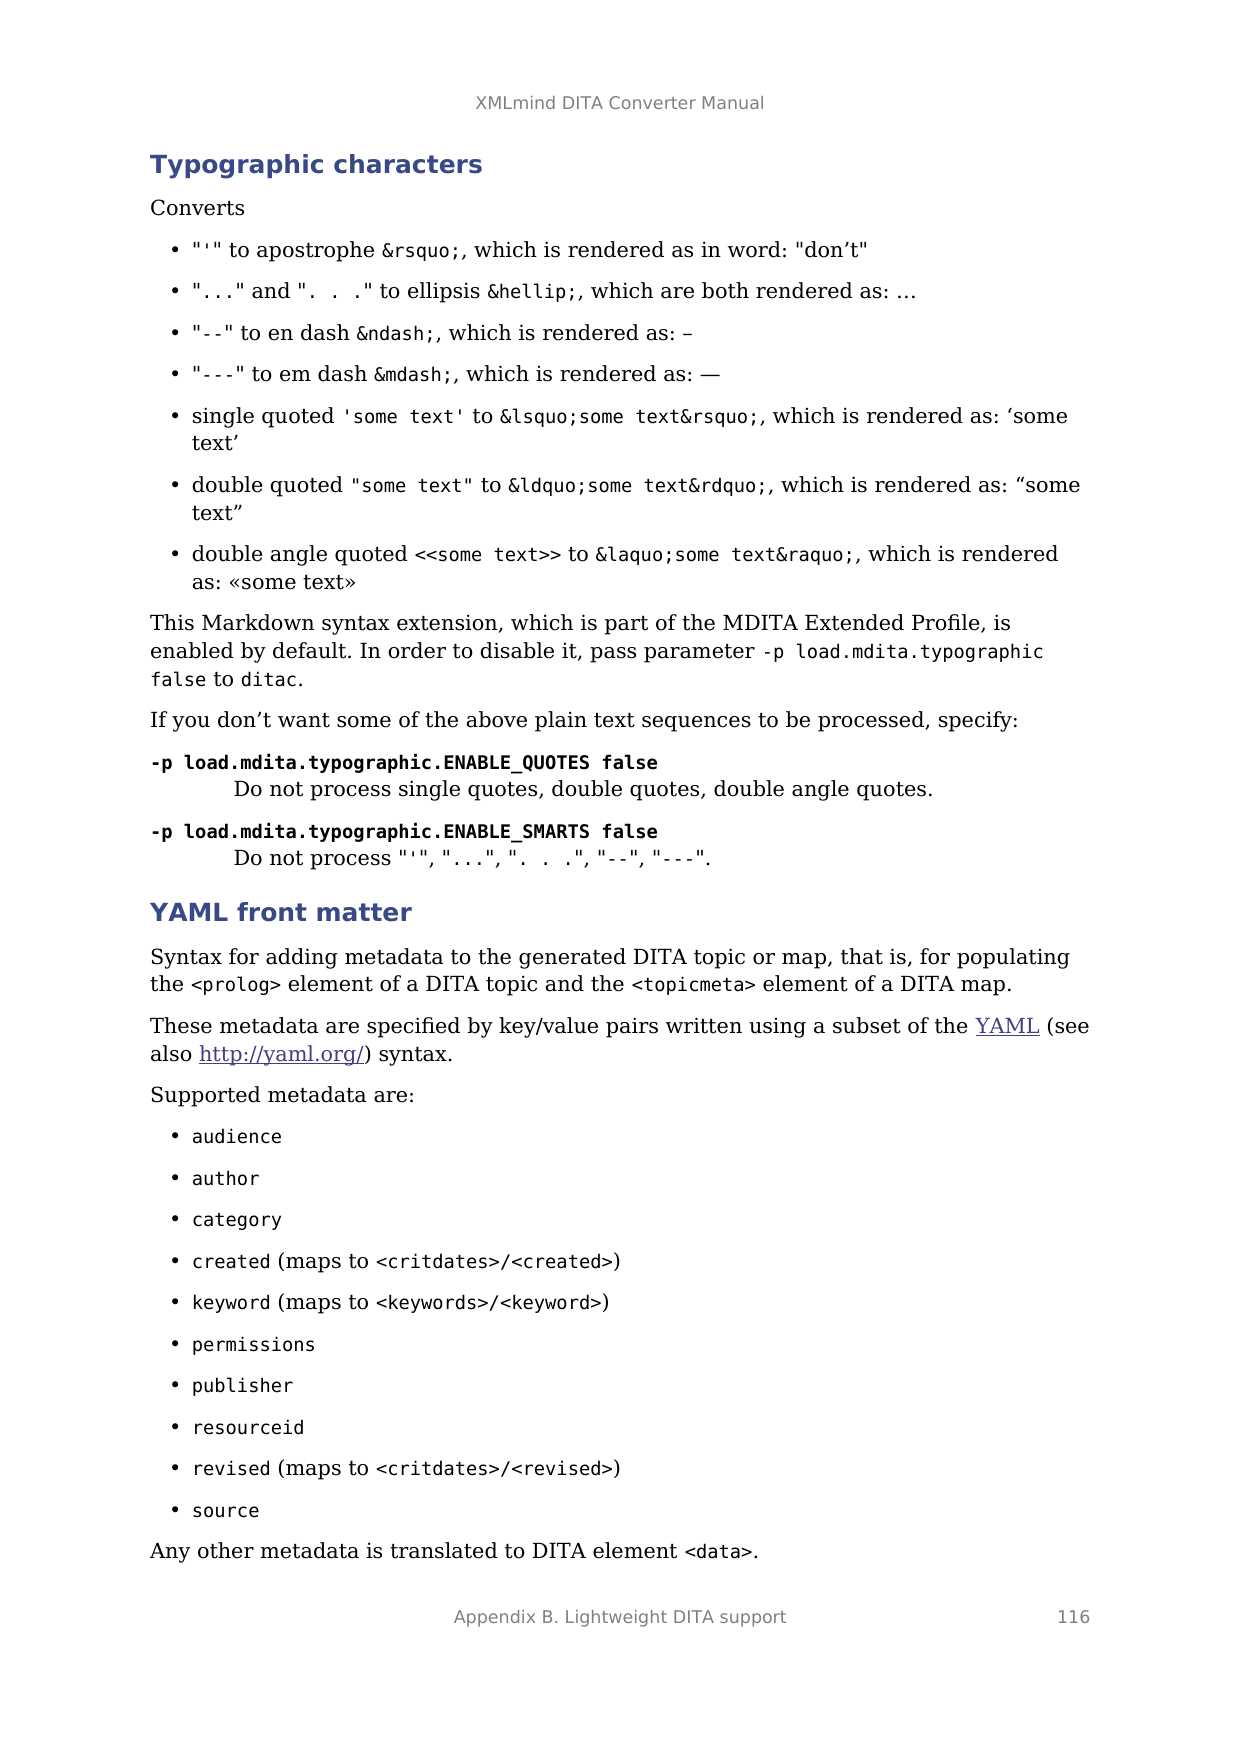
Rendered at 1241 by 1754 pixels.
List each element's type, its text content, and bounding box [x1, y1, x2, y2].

list publisher [150, 1370, 1090, 1397]
text These metadata are specified by key/value pairs written using a subset of the YAML (see also http://yaml.org/) syntax. [150, 1010, 1090, 1066]
list permissions [150, 1328, 1090, 1356]
list keyword (maps to <keywords>/<keyword>) [150, 1287, 1090, 1314]
list created (maps to <critdates>/<created>) [150, 1245, 1090, 1273]
text Syntax for adding metadata to the generated DITA topic or map, that is, for populating the <prolog> element of a DITA topic and the <topicmeta> element of a DITA map. [150, 941, 1090, 997]
text Converts [150, 193, 1090, 221]
text Supported metadata are: [150, 1079, 1090, 1107]
list resourceid [150, 1411, 1090, 1439]
list source [150, 1494, 1090, 1522]
list category [150, 1204, 1090, 1232]
text This Markdown syntax extension, which is part of the MDITA Extended Profile, is enabled by default. In order to disable it, pass parameter -p load.mdita.typographic false to ditac. [150, 608, 1090, 691]
list author [150, 1162, 1090, 1190]
text YAML front matter [150, 898, 1090, 927]
text Do not process single quotes, double quotes, double angle quotes. [233, 774, 1090, 801]
text Typographic characters [150, 150, 1090, 179]
text If you don’t want some of the above plain text sequences to be processed, specify: [150, 704, 1090, 732]
list "'" to apostrophe &rsquo;, which is rendered as in word: "don’t" [150, 234, 1090, 262]
list "..." and ". . ." to ellipsis &hellip;, which are both rendered as: … [150, 276, 1090, 303]
list double quoted "some text" to &ldquo;some text&rdquo;, which is rendered as: “some text” [150, 469, 1090, 525]
text Any other metadata is translated to DITA element <data>. [150, 1536, 1090, 1563]
list revised (maps to <critdates>/<revised>) [150, 1453, 1090, 1480]
list double angle quoted <<some text>> to &laquo;some text&raquo;, which is rendered as: «some text» [150, 538, 1090, 594]
text Do not process "'", "...", ". . .", "--", "---". [233, 843, 1090, 871]
text -p load.mdita.typographic.ENABLE_QUOTES false [150, 746, 1090, 774]
list "--" to en dash &ndash;, which is rendered as: – [150, 317, 1090, 345]
text -p load.mdita.typographic.ENABLE_SMARTS false [150, 815, 1090, 843]
list audience [150, 1121, 1090, 1149]
list "---" to em dash &mdash;, which is rendered as: — [150, 359, 1090, 386]
list single quoted 'some text' to &lsquo;some text&rsquo;, which is rendered as: ‘some text’ [150, 400, 1090, 456]
